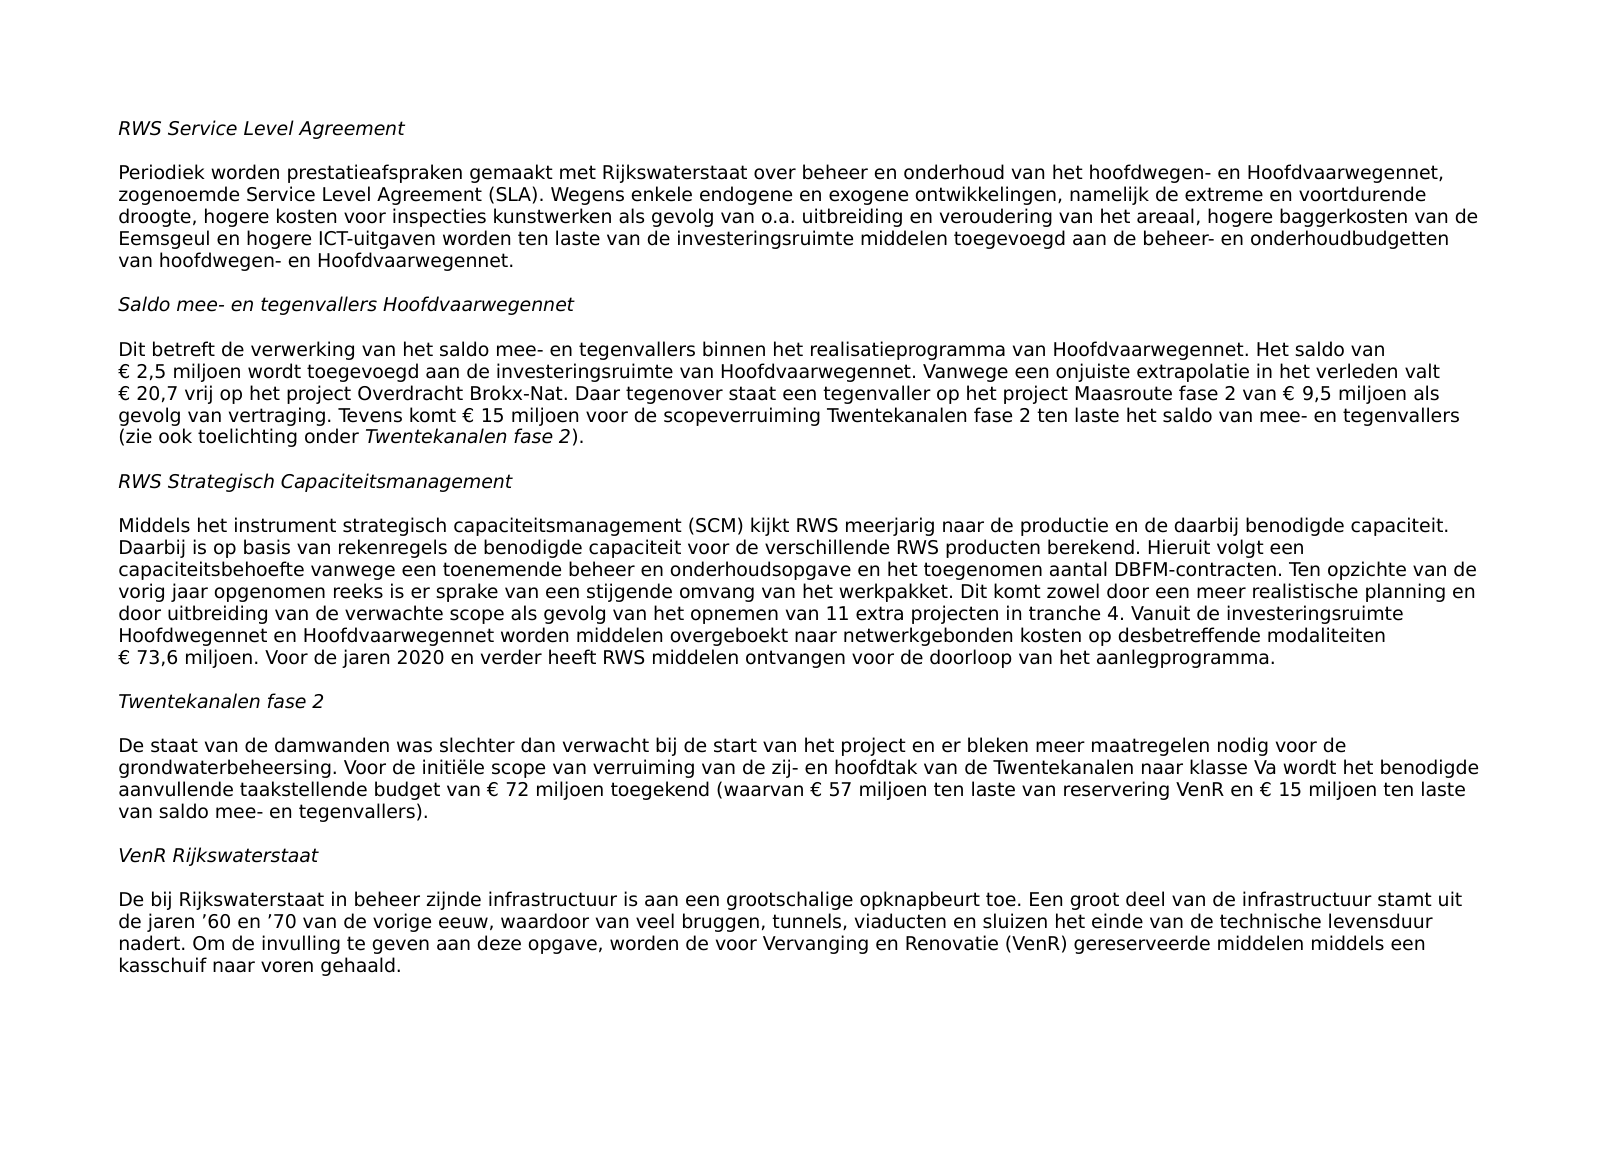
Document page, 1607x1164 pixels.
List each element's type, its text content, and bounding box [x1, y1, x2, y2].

text De bij Rijkswaterstaat in beheer zijnde infrastructuur is aan een grootschalige opknapbeurt toe. Een groot deel van de infrastructuur stamt uit de jaren ’60 en ’70 van de vorige eeuw, waardoor van veel bruggen, tunnels, viaducten en sluizen het einde van de technische levensduur nadert. Om de invulling te geven aan deze opgave, worden de voor Vervanging en Renovatie (VenR) gereserveerde middelen middels een kasschuif naar voren gehaald. [118, 889, 1488, 977]
subtitle RWS Service Level Agreement [118, 118, 1488, 140]
subtitle Twentekanalen fase 2 [118, 691, 1488, 713]
subtitle RWS Strategisch Capaciteitsmanagement [118, 471, 1488, 493]
subtitle Saldo mee- en tegenvallers Hoofdvaarwegennet [118, 294, 1488, 316]
subtitle VenR Rijkswaterstaat [118, 845, 1488, 867]
text De staat van de damwanden was slechter dan verwacht bij de start van het project en er bleken meer maatregelen nodig voor de grondwaterbeheersing. Voor de initiële scope van verruiming van de zij- en hoofdtak van de Twentekanalen naar klasse Va wordt het benodigde aanvullende taakstellende budget van € 72 miljoen toegekend (waarvan € 57 miljoen ten laste van reservering VenR en € 15 miljoen ten laste van saldo mee- en tegenvallers). [118, 735, 1488, 823]
text Dit betreft de verwerking van het saldo mee- en tegenvallers binnen het realisatieprogramma van Hoofdvaarwegennet. Het saldo van € 2,5 miljoen wordt toegevoegd aan de investeringsruimte van Hoofdvaarwegennet. Vanwege een onjuiste extrapolatie in het verleden valt € 20,7 vrij op het project Overdracht Brokx-Nat. Daar tegenover staat een tegenvaller op het project Maasroute fase 2 van € 9,5 miljoen als gevolg van vertraging. Tevens komt € 15 miljoen voor de scopeverruiming Twentekanalen fase 2 ten laste het saldo van mee- en tegenvallers (zie ook toelichting onder Twentekanalen fase 2). [118, 338, 1488, 448]
text Middels het instrument strategisch capaciteitsmanagement (SCM) kijkt RWS meerjarig naar de productie en de daarbij benodigde capaciteit. Daarbij is op basis van rekenregels de benodigde capaciteit voor de verschillende RWS producten berekend. Hieruit volgt een capaciteitsbehoefte vanwege een toenemende beheer en onderhoudsopgave en het toegenomen aantal DBFM-contracten. Ten opzichte van de vorig jaar opgenomen reeks is er sprake van een stijgende omvang van het werkpakket. Dit komt zowel door een meer realistische planning en door uitbreiding van de verwachte scope als gevolg van het opnemen van 11 extra projecten in tranche 4. Vanuit de investeringsruimte Hoofdwegennet en Hoofdvaarwegennet worden middelen overgeboekt naar netwerkgebonden kosten op desbetreffende modaliteiten € 73,6 miljoen. Voor de jaren 2020 en verder heeft RWS middelen ontvangen voor de doorloop van het aanlegprogramma. [118, 515, 1488, 669]
text Periodiek worden prestatieafspraken gemaakt met Rijkswaterstaat over beheer en onderhoud van het hoofdwegen- en Hoofdvaarwegennet, zogenoemde Service Level Agreement (SLA). Wegens enkele endogene en exogene ontwikkelingen, namelijk de extreme en voortdurende droogte, hogere kosten voor inspecties kunstwerken als gevolg van o.a. uitbreiding en veroudering van het areaal, hogere baggerkosten van de Eemsgeul en hogere ICT-uitgaven worden ten laste van de investeringsruimte middelen toegevoegd aan de beheer- en onderhoudbudgetten van hoofdwegen- en Hoofdvaarwegennet. [118, 162, 1488, 272]
